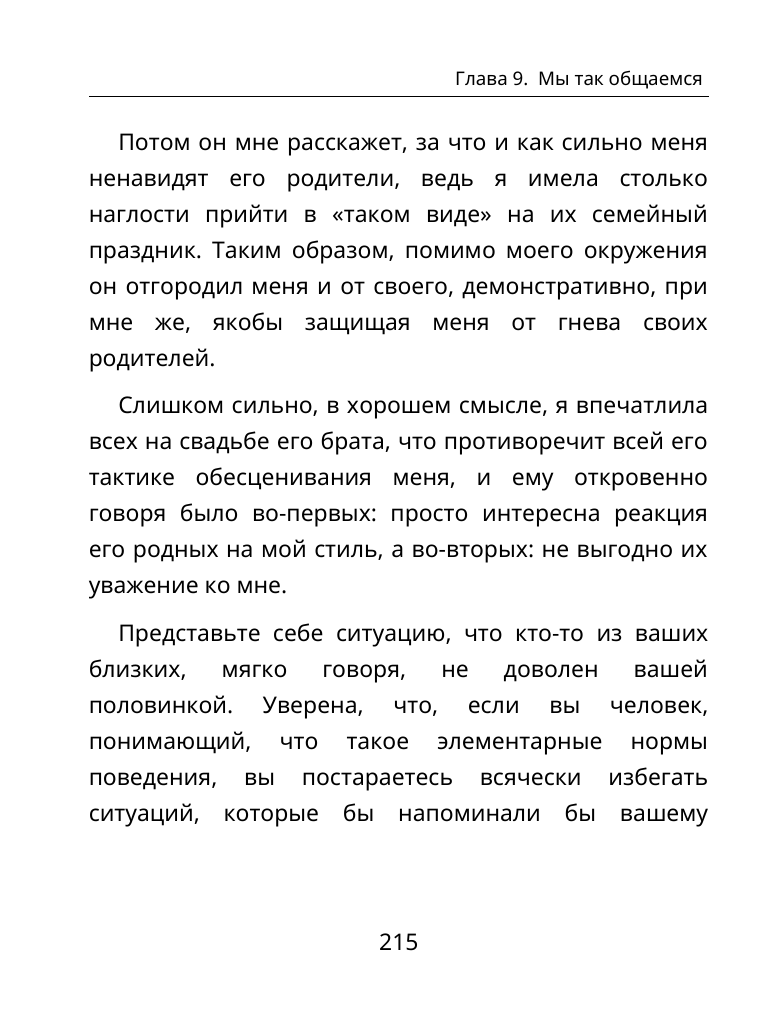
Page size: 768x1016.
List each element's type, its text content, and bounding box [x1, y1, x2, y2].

text Представьте себе ситуацию, что кто-то из ваших близких, мягко говоря, не доволен вашей половинкой. Уверена, что, если вы человек, понимающий, что такое элементарные нормы поведения, вы постараетесь всячески избегать ситуаций, которые бы напоминали бы вашему [88, 617, 709, 828]
text Потом он мне расскажет, за что и как сильно меня ненавидят его родители, ведь я имела столько наглости прийти в «таком виде» на их семейный праздник. Таким образом, помимо моего окружения он отгородил меня и от своего, демонстративно, при мне же, якобы защищая меня от гнева своих родителей. [88, 126, 709, 373]
text Слишком сильно, в хорошем смысле, я впечатлила всех на свадьбе его брата, что противоречит всей его тактике обесценивания меня, и ему откровенно говоря было во-первых: просто интересна реакция его родных на мой стиль, а во-вторых: не выгодно их уважение ко мне. [88, 389, 709, 600]
